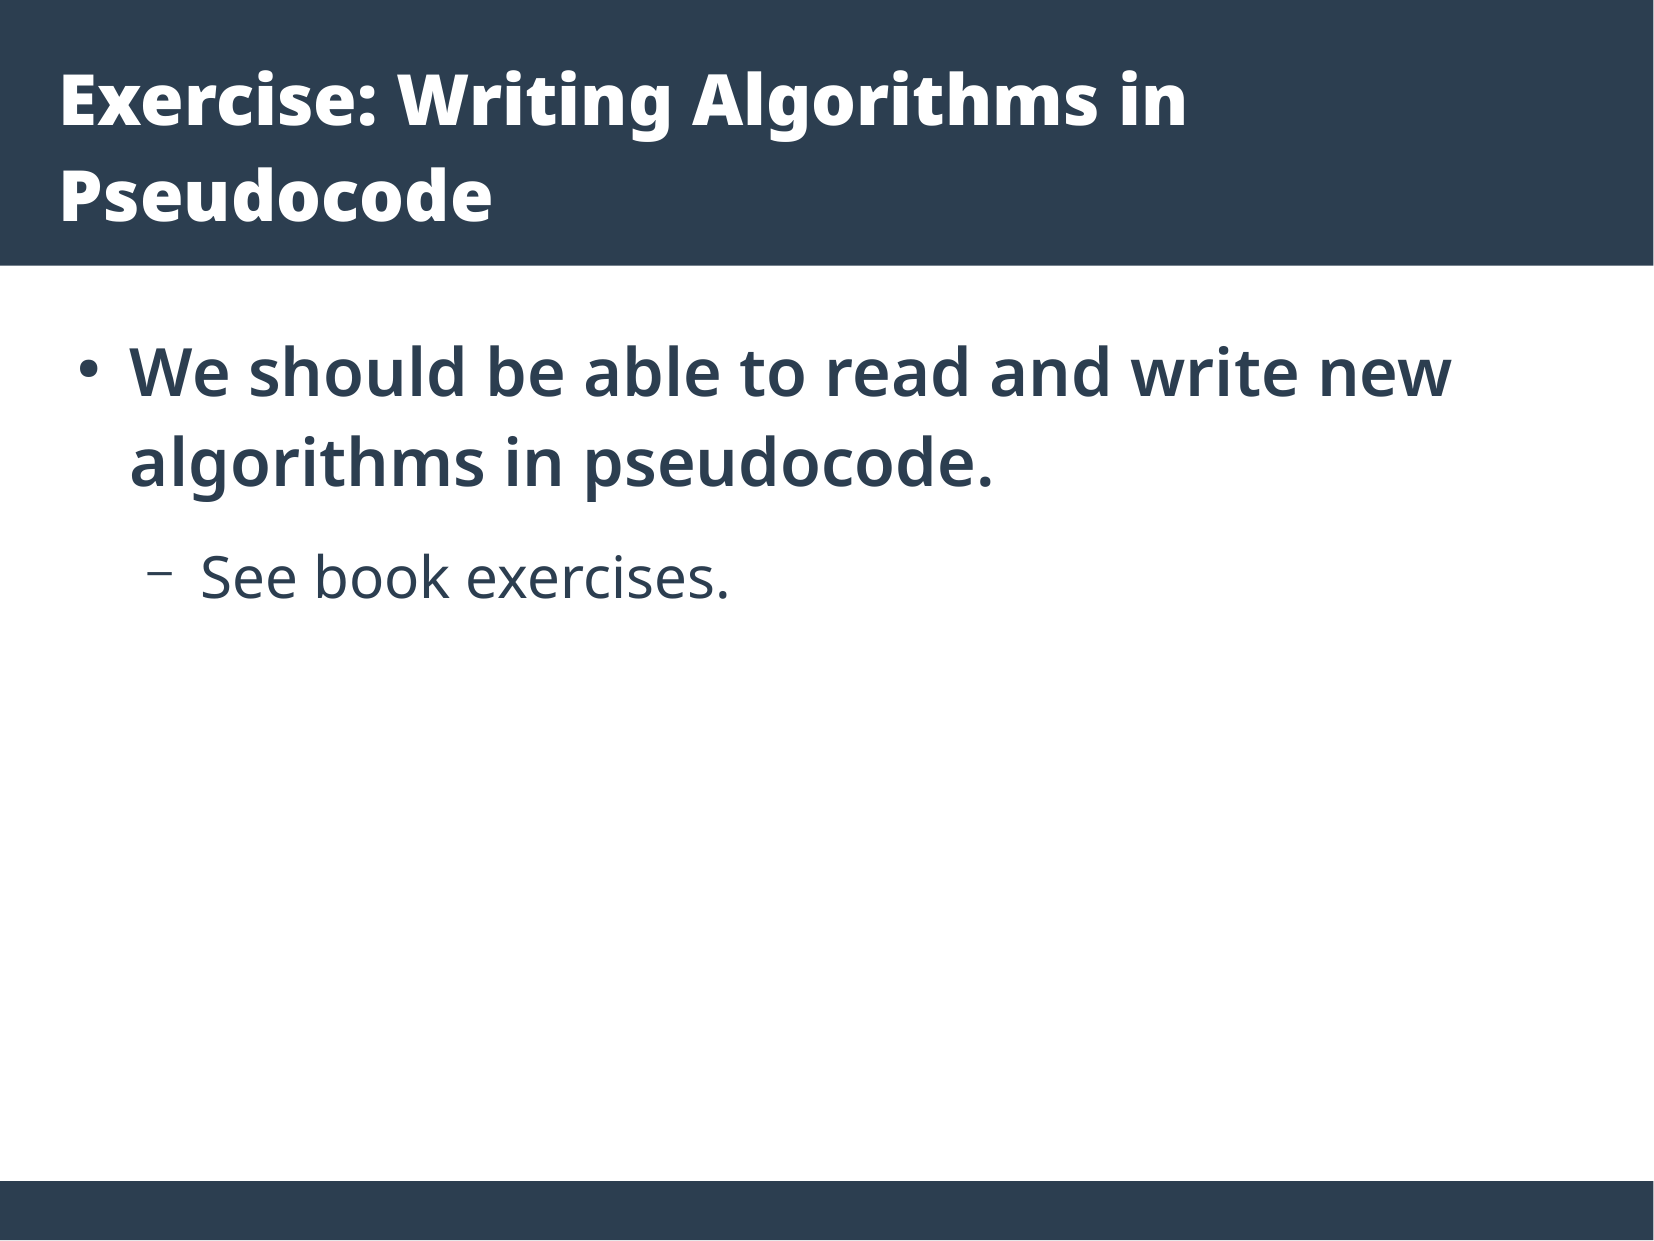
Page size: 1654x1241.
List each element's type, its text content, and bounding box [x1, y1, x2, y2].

list We should be able to read and write new algorithms in pseudocode. See book exercises. [59, 324, 1595, 1152]
title Exercise: Writing Algorithms in Pseudocode [59, 49, 1595, 207]
